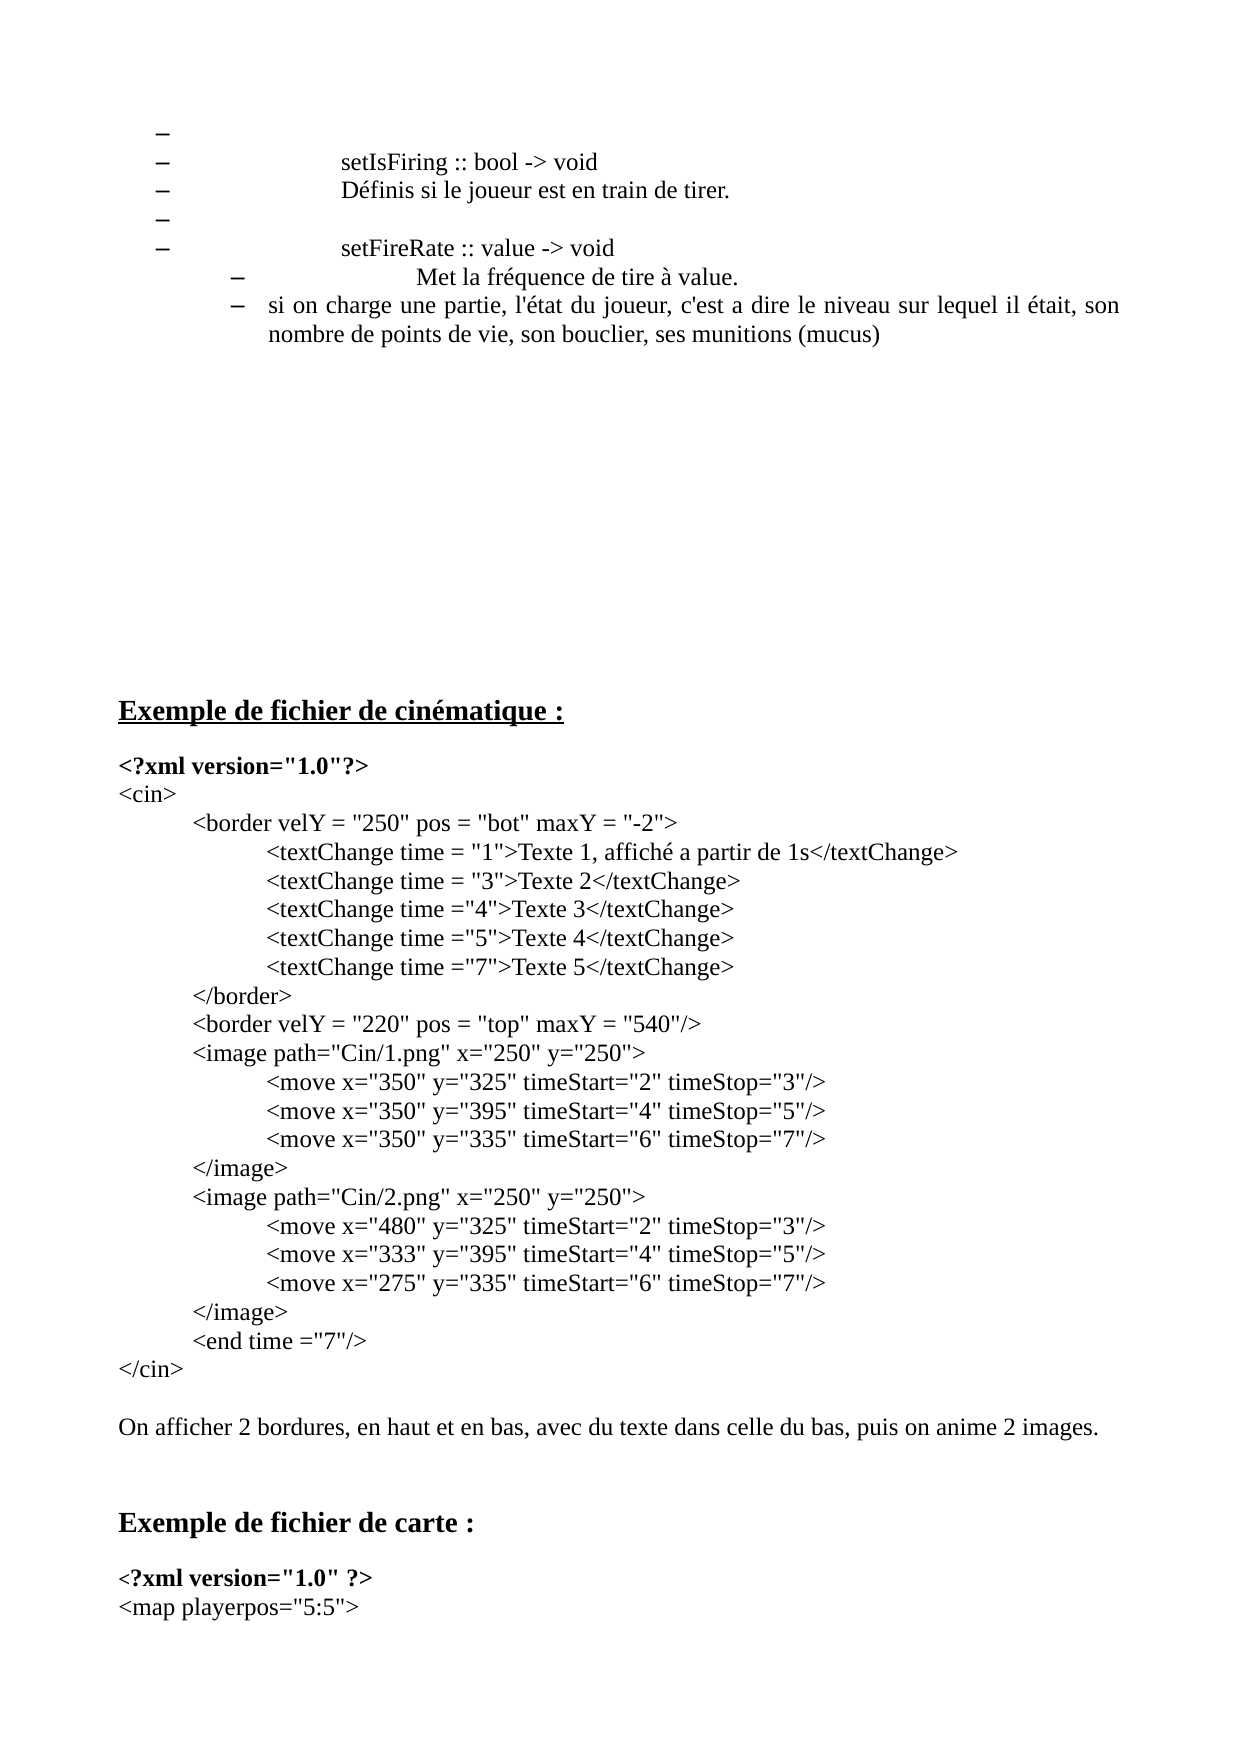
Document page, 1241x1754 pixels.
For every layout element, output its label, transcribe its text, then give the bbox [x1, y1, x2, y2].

text On afficher 2 bordures, en haut et en bas, avec du texte dans celle du bas, puis on anime 2 images. [118, 1412, 1122, 1441]
text </cin> [118, 1354, 1122, 1383]
text <move x="275" y="335" timeStart="6" timeStop="7"/> [118, 1268, 1122, 1297]
text <border velY = "220" pos = "top" maxY = "540"/> [118, 1009, 1122, 1038]
text <map playerpos="5:5"> [118, 1592, 1122, 1621]
text </image> [118, 1297, 1122, 1326]
text <textChange time ="7">Texte 5</textChange> [118, 952, 1122, 981]
text <move x="350" y="335" timeStart="6" timeStop="7"/> [118, 1124, 1122, 1153]
text <cin> [118, 779, 1122, 808]
text <?xml version="1.0" ?> [118, 1563, 1122, 1592]
list Définis si le joueur est en train de tirer. [156, 176, 1122, 204]
text <move x="350" y="395" timeStart="4" timeStop="5"/> [118, 1096, 1122, 1124]
text <textChange time = "1">Texte 1, affiché a partir de 1s</textChange> [118, 837, 1122, 866]
text </border> [118, 981, 1122, 1009]
text <textChange time ="4">Texte 3</textChange> [118, 894, 1122, 923]
list si on charge une partie, l'état du joueur, c'est a dire le niveau sur lequel il était, son nombre de points de vie, son bouclier, ses munitions (mucus) [231, 291, 1122, 348]
text </image> [118, 1153, 1122, 1182]
list Met la fréquence de tire à value. [231, 262, 1122, 291]
text <image path="Cin/1.png" x="250" y="250"> [118, 1038, 1122, 1067]
list setFireRate :: value -> void [156, 233, 1122, 262]
text <move x="350" y="325" timeStart="2" timeStop="3"/> [118, 1067, 1122, 1096]
text <end time ="7"/> [118, 1326, 1122, 1354]
text <border velY = "250" pos = "bot" maxY = "-2"> [118, 808, 1122, 837]
text <textChange time = "3">Texte 2</textChange> [118, 866, 1122, 894]
text <move x="480" y="325" timeStart="2" timeStop="3"/> [118, 1211, 1122, 1239]
text <?xml version="1.0"?> [118, 751, 1122, 779]
list setIsFiring :: bool -> void [156, 147, 1122, 176]
text <image path="Cin/2.png" x="250" y="250"> [118, 1182, 1122, 1211]
text Exemple de fichier de cinématique : [118, 693, 1122, 727]
text <move x="333" y="395" timeStart="4" timeStop="5"/> [118, 1239, 1122, 1268]
text Exemple de fichier de carte : [118, 1505, 1122, 1539]
text <textChange time ="5">Texte 4</textChange> [118, 923, 1122, 952]
